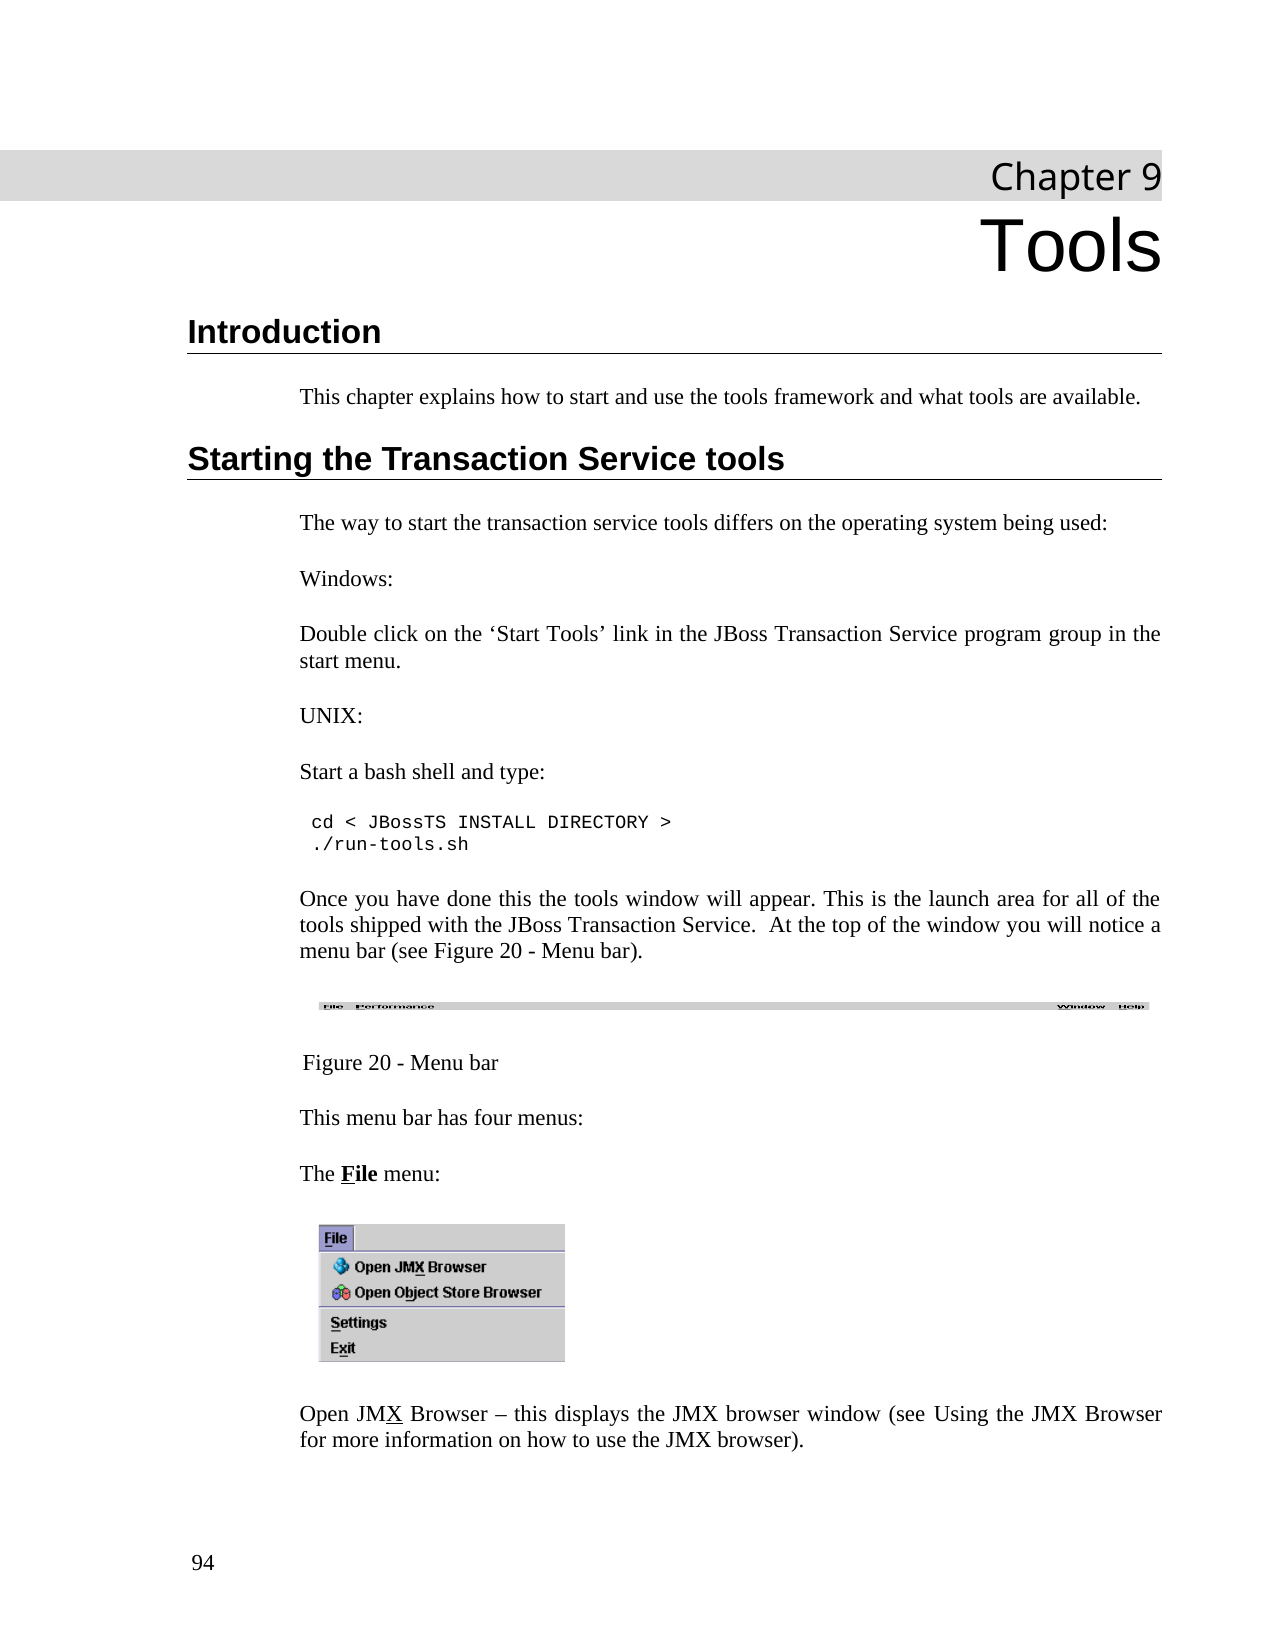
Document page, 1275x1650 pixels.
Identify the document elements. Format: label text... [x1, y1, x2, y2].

title Tools [302, 201, 1162, 287]
text The way to start the transaction service tools differs on the operating system being used: [299, 509, 1162, 536]
text Figure 20 - Menu bar [302, 1049, 1162, 1075]
text Open JMX Browser – this displays the JMX browser window (see Using the JMX Browser for more information on how to use the JMX browser). [299, 1400, 1162, 1453]
text Start a bash shell and type: [299, 758, 1162, 784]
text This chapter explains how to start and use the tools framework and what tools are available. [299, 383, 1162, 409]
text UNIX: [299, 702, 1162, 728]
subtitle Introduction [187, 312, 1162, 353]
text Double click on the ‘Start Tools’ link in the JBoss Transaction Service program group in the start menu. [299, 620, 1162, 673]
text ./run-tools.sh [311, 834, 1162, 856]
subtitle Starting the Transaction Service tools [187, 438, 1162, 479]
text The File menu: [299, 1160, 1162, 1186]
text Once you have done this the tools window will appear. This is the launch area for all of the tools shipped with the JBoss Transaction Service. At the top of the window you will notice a menu bar (see Figure 20 - Menu bar). [299, 885, 1162, 964]
text Windows: [299, 565, 1162, 591]
text This menu bar has four menus: [299, 1104, 1162, 1131]
text cd < JBossTS INSTALL DIRECTORY > [311, 813, 1162, 834]
